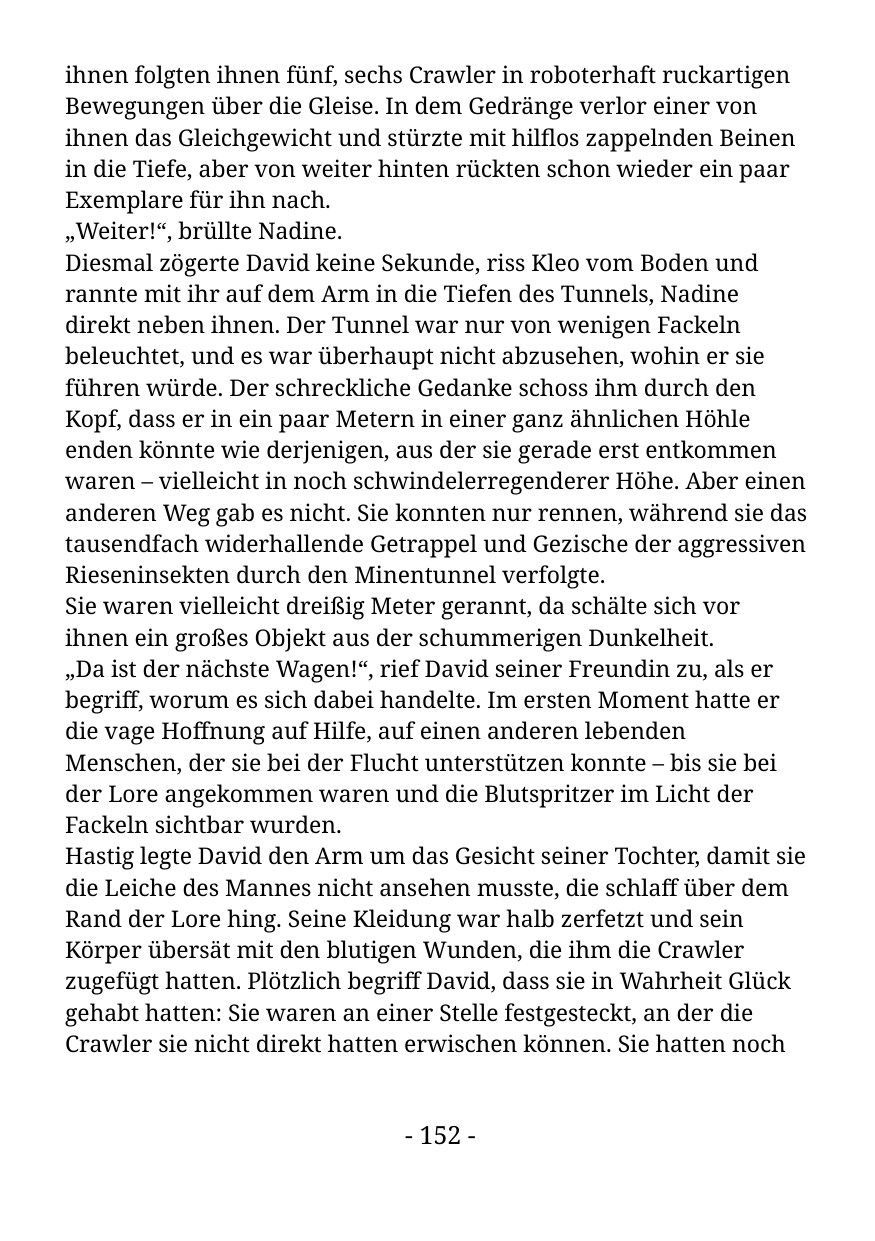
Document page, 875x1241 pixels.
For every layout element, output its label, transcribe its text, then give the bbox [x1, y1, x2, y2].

text ihnen folgten ihnen fünf, sechs Crawler in roboterhaft ruckartigen Bewegungen über die Gleise. In dem Gedränge verlor einer von ihnen das Gleichgewicht und stürzte mit hilflos zappelnden Beinen in die Tiefe, aber von weiter hinten rückten schon wieder ein paar Exemplare für ihn nach. „Weiter!“, brüllte Nadine. Diesmal zögerte David keine Sekunde, riss Kleo vom Boden und rannte mit ihr auf dem Arm in die Tiefen des Tunnels, Nadine direkt neben ihnen. Der Tunnel war nur von wenigen Fackeln beleuchtet, und es war überhaupt nicht abzusehen, wohin er sie führen würde. Der schreckliche Gedanke schoss ihm durch den Kopf, dass er in ein paar Metern in einer ganz ähnlichen Höhle enden könnte wie derjenigen, aus der sie gerade erst entkommen waren – vielleicht in noch schwindelerregenderer Höhe. Aber einen anderen Weg gab es nicht. Sie konnten nur rennen, während sie das tausendfach widerhallende Getrappel und Gezische der aggressiven Rieseninsekten durch den Minentunnel verfolgte. Sie waren vielleicht dreißig Meter gerannt, da schälte sich vor ihnen ein großes Objekt aus der schummerigen Dunkelheit. „Da ist der nächste Wagen!“, rief David seiner Freundin zu, als er begriff, worum es sich dabei handelte. Im ersten Moment hatte er die vage Hoffnung auf Hilfe, auf einen anderen lebenden Menschen, der sie bei der Flucht unterstützen konnte – bis sie bei der Lore angekommen waren und die Blutspritzer im Licht der Fackeln sichtbar wurden. Hastig legte David den Arm um das Gesicht seiner Tochter, damit sie die Leiche des Mannes nicht ansehen musste, die schlaff über dem Rand der Lore hing. Seine Kleidung war halb zerfetzt und sein Körper übersät mit den blutigen Wunden, die ihm die Crawler zugefügt hatten. Plötzlich begriff David, dass sie in Wahrheit Glück gehabt hatten: Sie waren an einer Stelle festgesteckt, an der die Crawler sie nicht direkt hatten erwischen können. Sie hatten noch [65, 59, 809, 1059]
